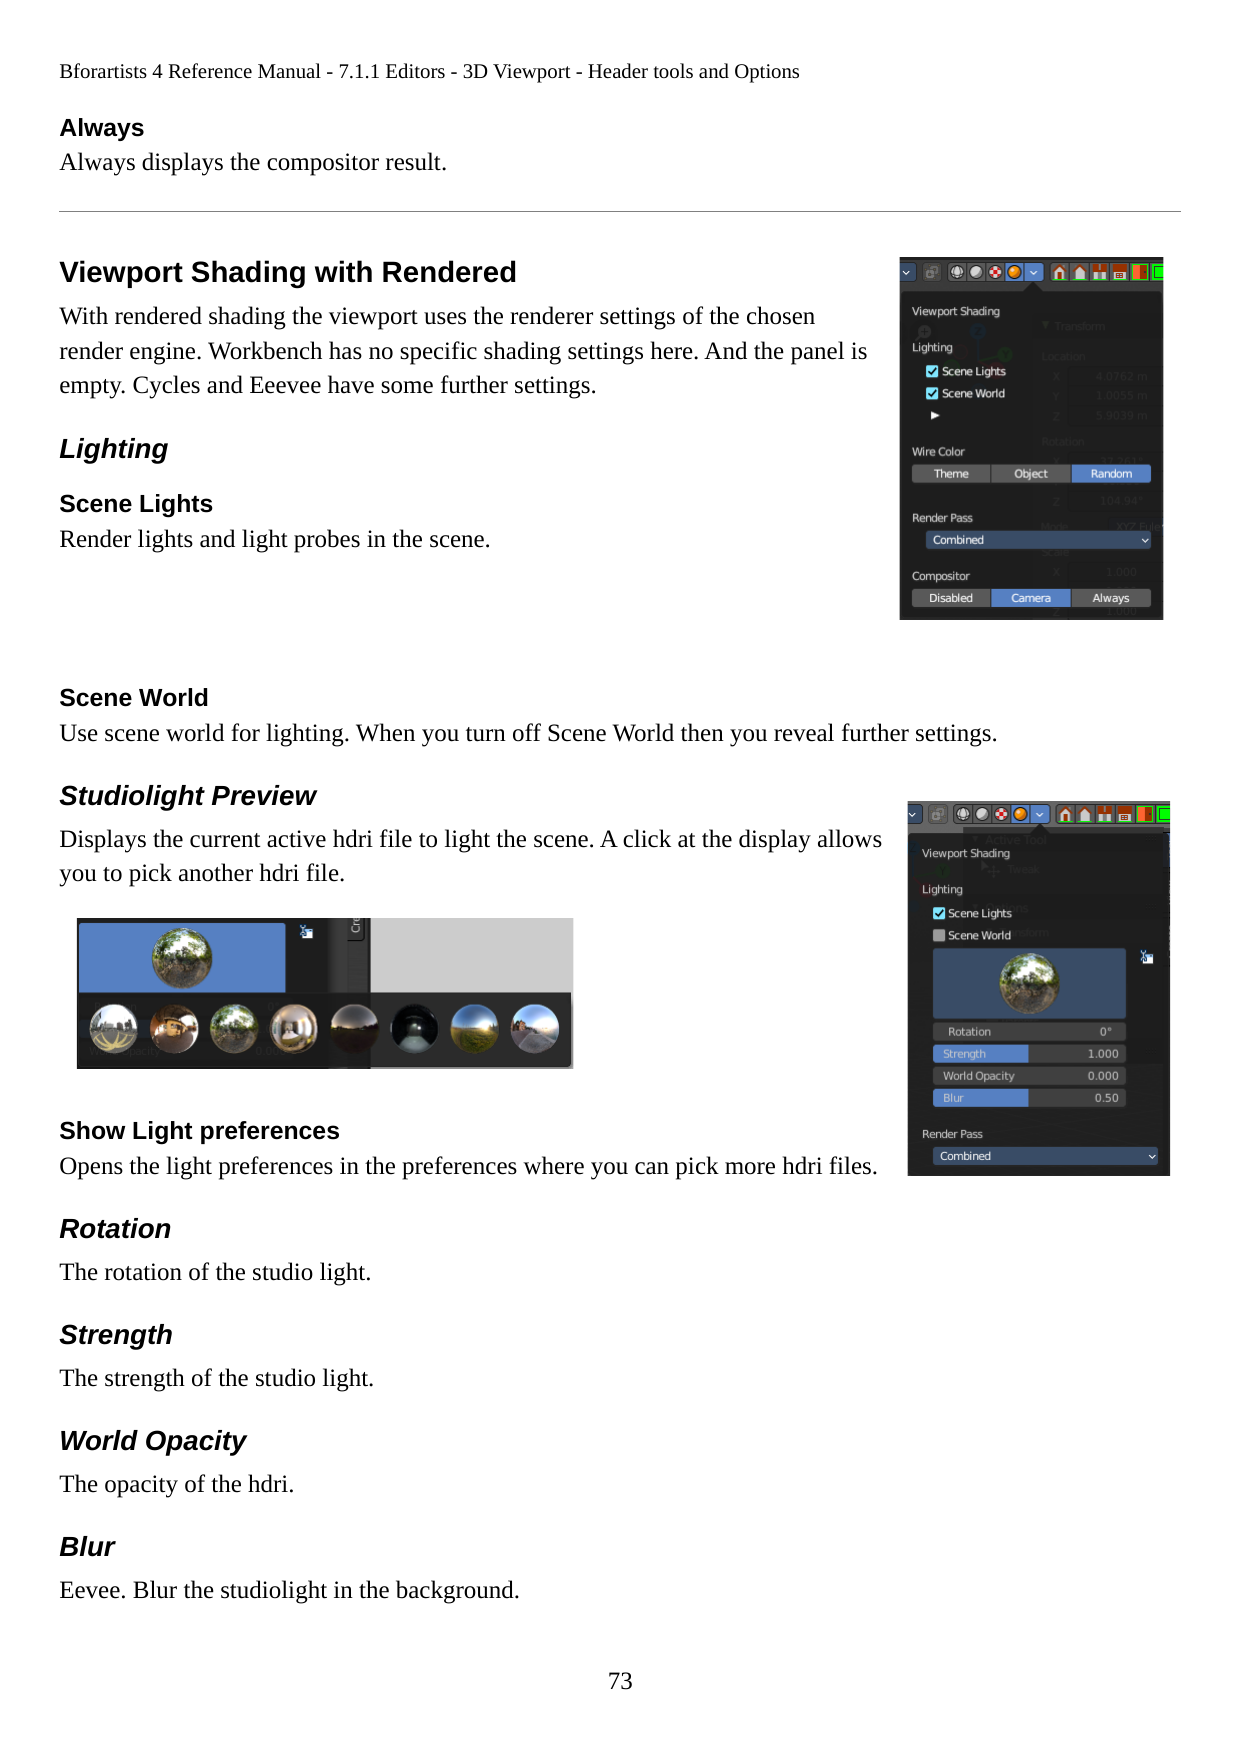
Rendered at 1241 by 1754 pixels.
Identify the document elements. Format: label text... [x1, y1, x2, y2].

subtitle [1164, 489, 1181, 517]
text The rotation of the studio light. [59, 1257, 1181, 1286]
picture [76, 918, 574, 1069]
subtitle Rotation [59, 1213, 1181, 1244]
text Opens the light preferences in the preferences where you can pick more hdri files. [59, 1151, 1181, 1180]
text Displays the current active hdri file to light the scene. A click at the display allows you to pick another hdri file. [59, 824, 907, 887]
text Use scene world for lighting. When you turn off Scene World then you reveal further settings. [59, 718, 1181, 747]
text The strength of the studio light. [59, 1363, 1181, 1392]
subtitle Lighting [59, 432, 899, 464]
subtitle Show Light preferences [59, 1116, 907, 1145]
subtitle Blur [59, 1531, 1181, 1562]
subtitle Strength [59, 1319, 1181, 1351]
text Eevee. Blur the studiolight in the background. [59, 1575, 1181, 1604]
text With rendered shading the viewport uses the renderer settings of the chosen render engine. Workbench has no specific shading settings here. And the panel is empty. Cycles and Eeevee have some further settings. [59, 301, 899, 399]
subtitle [1164, 432, 1181, 464]
text Always displays the compositor result. [59, 147, 1181, 176]
subtitle Scene World [59, 683, 1181, 712]
subtitle Scene Lights [59, 489, 899, 517]
picture [907, 801, 1171, 1176]
picture [899, 257, 1164, 620]
subtitle Always [59, 113, 1181, 141]
text Render lights and light probes in the scene. [59, 524, 899, 552]
subtitle Viewport Shading with Rendered [59, 255, 1181, 289]
text The opacity of the hdri. [59, 1469, 1181, 1498]
subtitle World Opacity [59, 1424, 1181, 1456]
subtitle Studiolight Preview [59, 780, 1181, 812]
